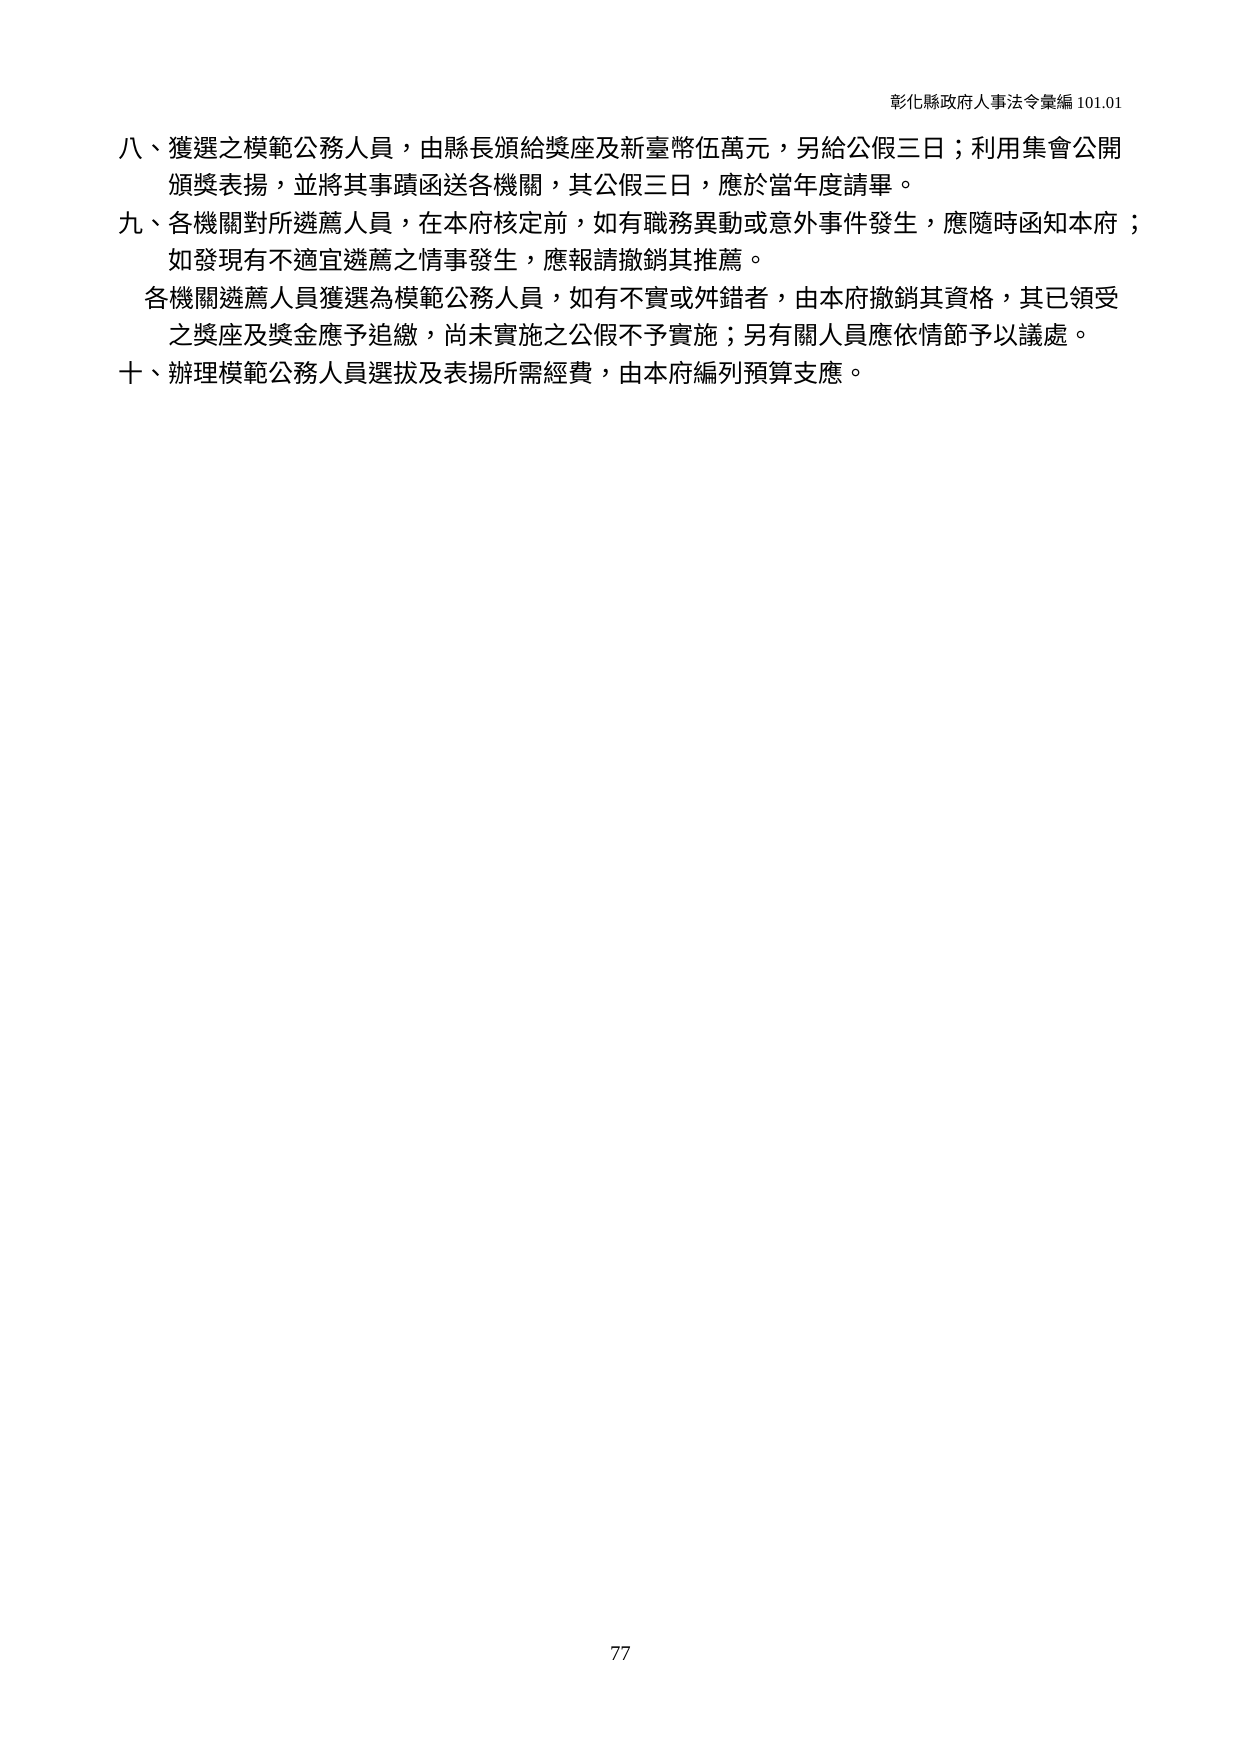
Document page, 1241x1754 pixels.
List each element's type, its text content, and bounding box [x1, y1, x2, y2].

text 十、辦理模範公務人員選拔及表揚所需經費，由本府編列預算支應。 [118, 352, 1122, 390]
text 九、各機關對所遴薦人員，在本府核定前，如有職務異動或意外事件發生，應隨時函知本府；如發現有不適宜遴薦之情事發生，應報請撤銷其推薦。 [118, 202, 1122, 277]
text 各機關遴薦人員獲選為模範公務人員，如有不實或舛錯者，由本府撤銷其資格，其已領受之獎座及獎金應予追繳，尚未實施之公假不予實施；另有關人員應依情節予以議處。 [118, 277, 1122, 352]
text 八、獲選之模範公務人員，由縣長頒給獎座及新臺幣伍萬元，另給公假三日；利用集會公開頒獎表揚，並將其事蹟函送各機關，其公假三日，應於當年度請畢。 [118, 127, 1122, 202]
